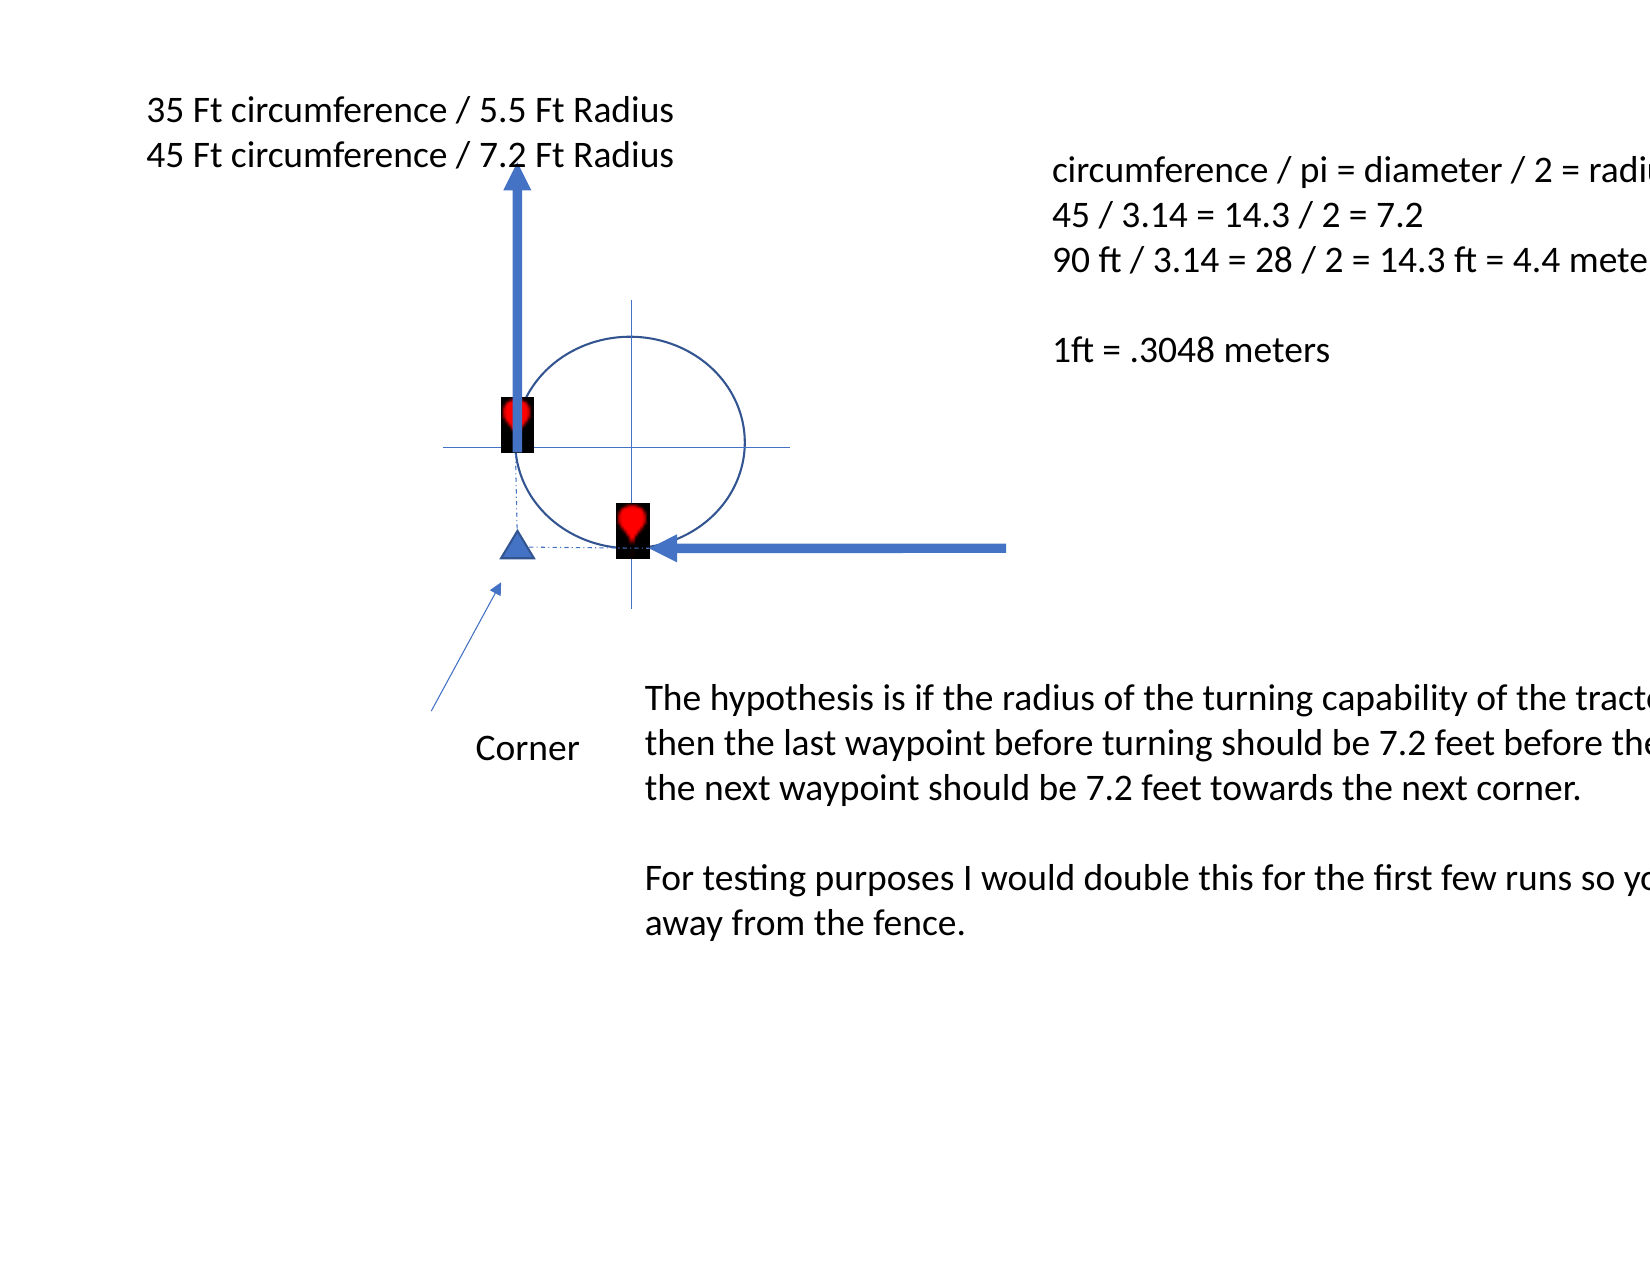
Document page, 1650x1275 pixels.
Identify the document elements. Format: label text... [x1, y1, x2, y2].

picture [501, 397, 512, 453]
text_box [501, 530, 534, 559]
text_box Corner [460, 715, 595, 776]
picture [523, 397, 534, 453]
text_box The hypothesis is if the radius of the turning capability of the tractor is 7.2 feet, then the last waypoint before turning should be 7.2 feet before the corner and the next waypoint should be 7.2 feet towards the next corner. For testing purposes I would double this for the first few runs so you are well away from the fence. [630, 665, 1650, 951]
picture [616, 503, 650, 559]
text_box 35 Ft circumference / 5.5 Ft Radius 45 Ft circumference / 7.2 Ft Radius [131, 78, 690, 183]
text_box circumference / pi = diameter / 2 = radius 45 / 3.14 = 14.3 / 2 = 7.2 90 ft / 3.14 = 28 / 2 = 14.3 ft = 4.4 meters 1ft = .3048 meters [1037, 137, 1650, 378]
